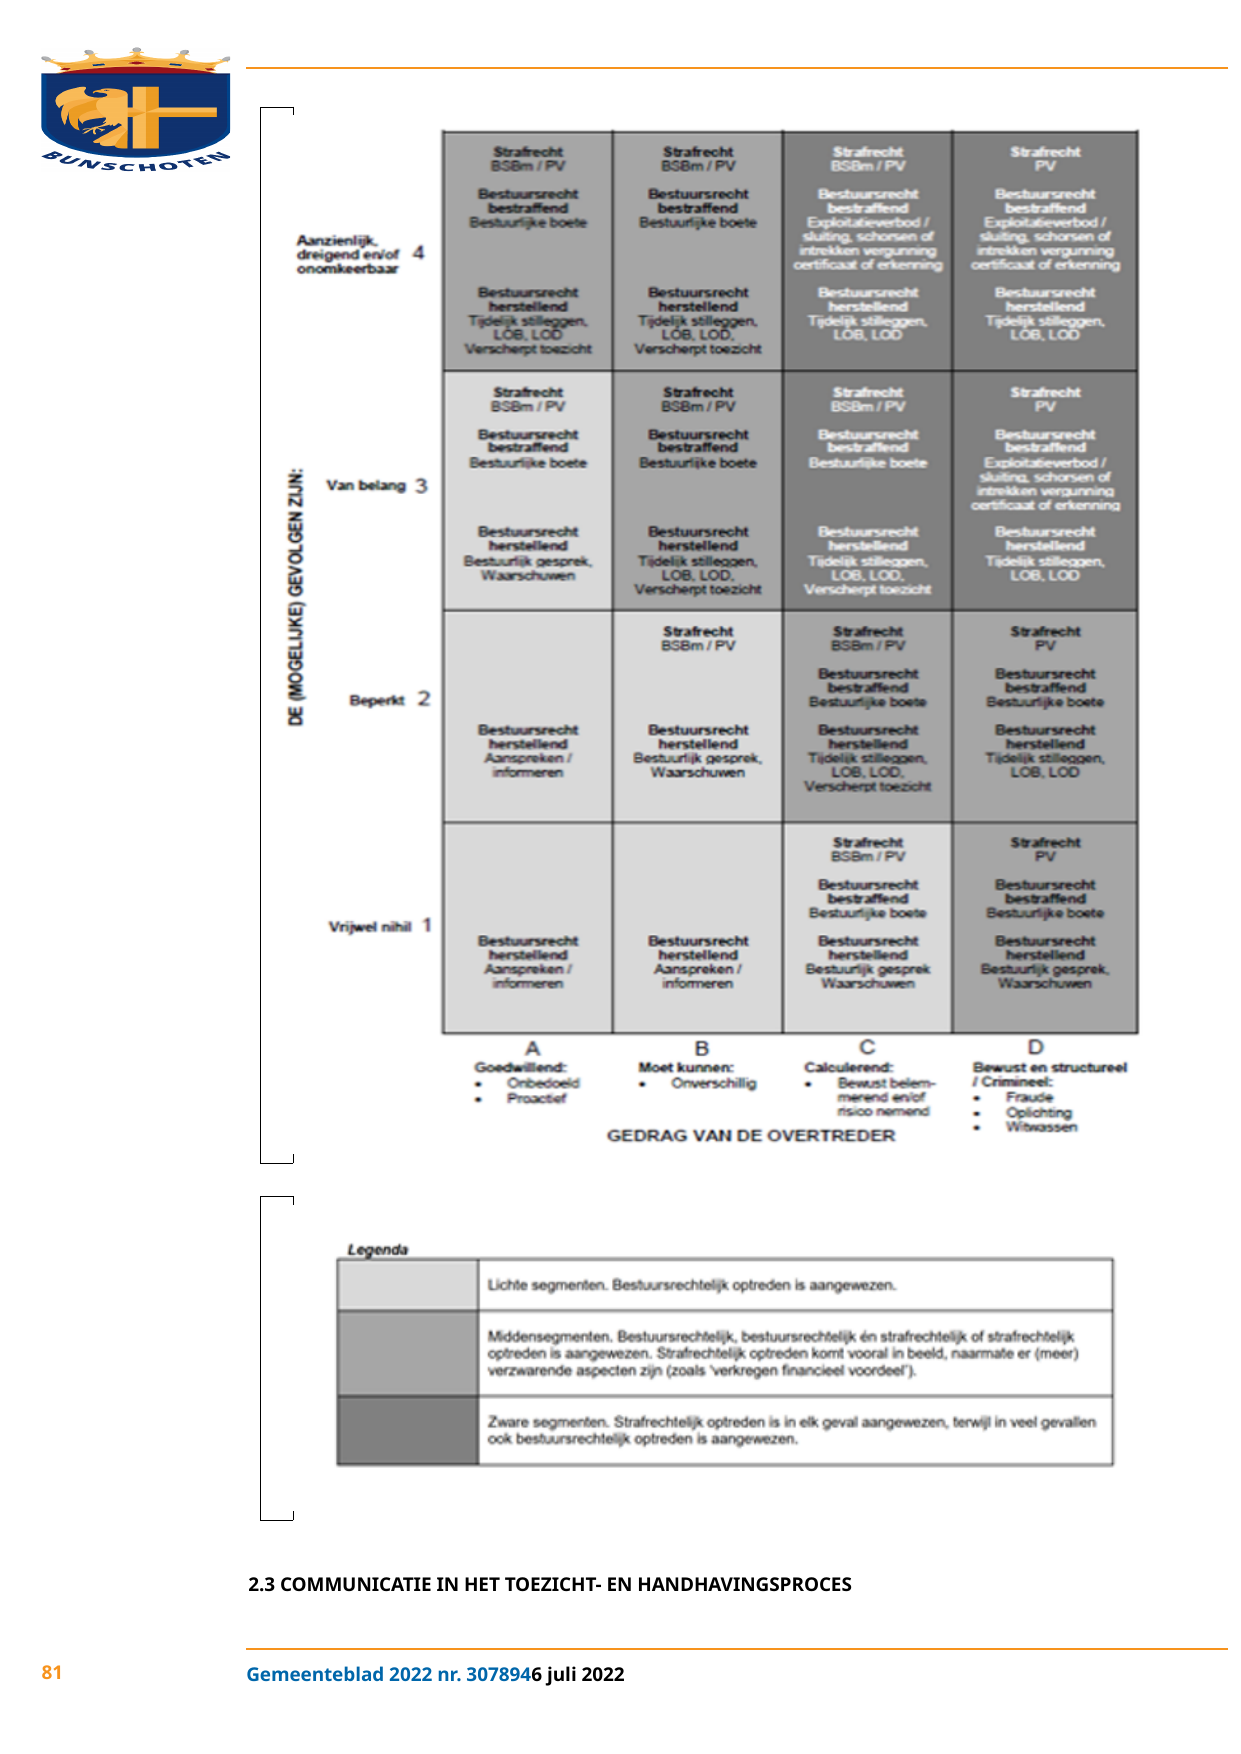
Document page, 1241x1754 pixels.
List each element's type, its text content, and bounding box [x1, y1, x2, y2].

picture [268, 1205, 1155, 1511]
picture [268, 115, 1155, 1154]
picture [41, 47, 231, 172]
text 2.3 COMMUNICATIE IN HET TOEZICHT- EN HANDHAVINGSPROCES [248, 1571, 1152, 1597]
